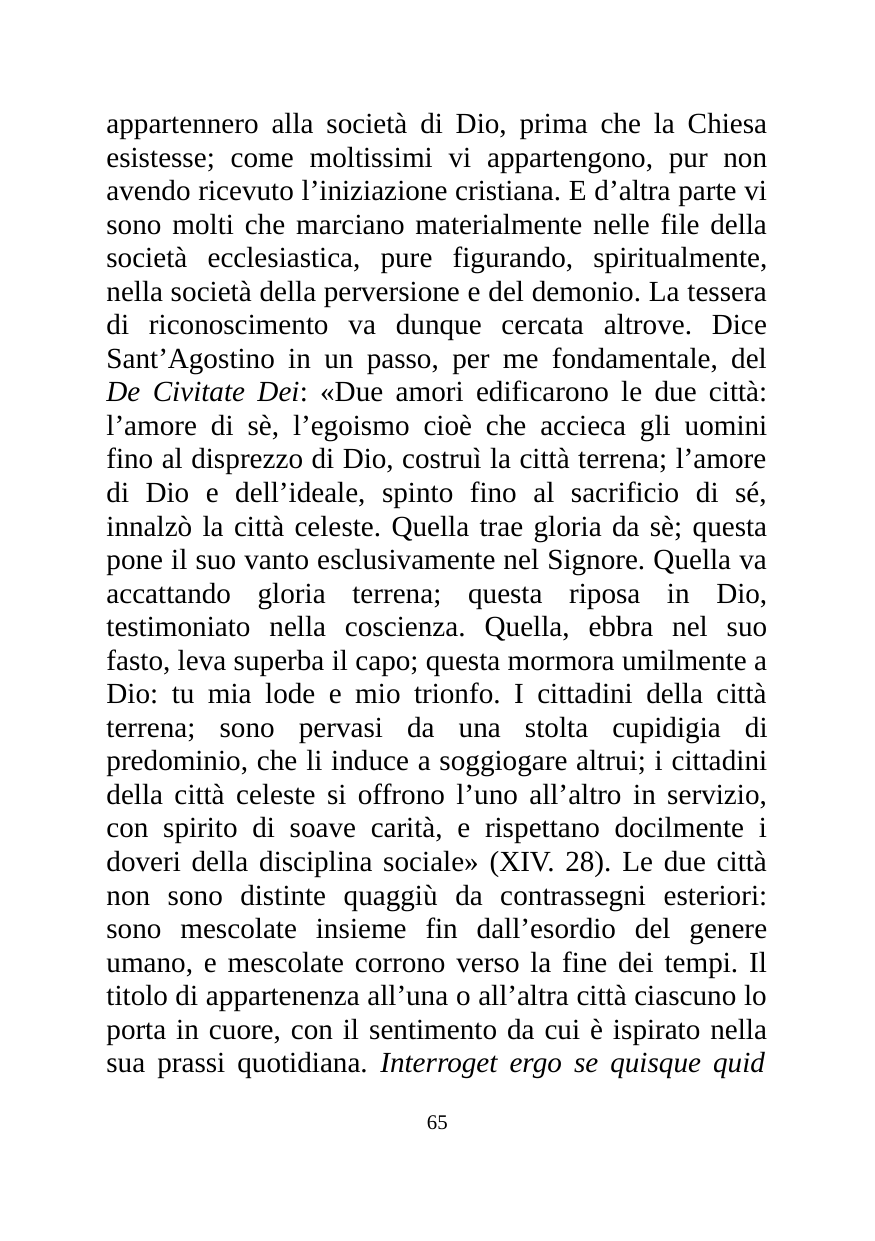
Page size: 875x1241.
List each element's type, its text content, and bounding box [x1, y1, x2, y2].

text appartennero alla società di Dio, prima che la Chiesa esistesse; come moltissimi vi appartengono, pur non avendo ricevuto l’iniziazione cristiana. E d’altra parte vi sono molti che marciano materialmente nelle file della società ecclesiastica, pure figurando, spiritualmente, nella società della perversione e del demonio. La tessera di riconoscimento va dunque cercata altrove. Dice Sant’Agostino in un passo, per me fondamentale, del De Civitate Dei: «Due amori edificarono le due città: l’amore di sè, l’egoismo cioè che accieca gli uomini fino al disprezzo di Dio, costruì la città terrena; l’amore di Dio e dell’ideale, spinto fino al sacrificio di sé, innalzò la città celeste. Quella trae gloria da sè; questa pone il suo vanto esclusivamente nel Signore. Quella va accattando gloria terrena; questa riposa in Dio, testimoniato nella coscienza. Quella, ebbra nel suo fasto, leva superba il capo; questa mormora umilmente a Dio: tu mia lode e mio trionfo. I cittadini della città terrena; sono pervasi da una stolta cupidigia di predominio, che li induce a soggiogare altrui; i cittadini della città celeste si offrono l’uno all’altro in servizio, con spirito di soave carità, e rispettano docilmente i doveri della disciplina sociale» (XIV. 28). Le due città non sono distinte quaggiù da contrassegni esteriori: sono mescolate insieme fin dall’esordio del genere umano, e mescolate corrono verso la fine dei tempi. Il titolo di appartenenza all’una o all’altra città ciascuno lo porta in cuore, con il sentimento da cui è ispirato nella sua prassi quotidiana. Interroget ergo se quisque quid [106, 106, 768, 1079]
